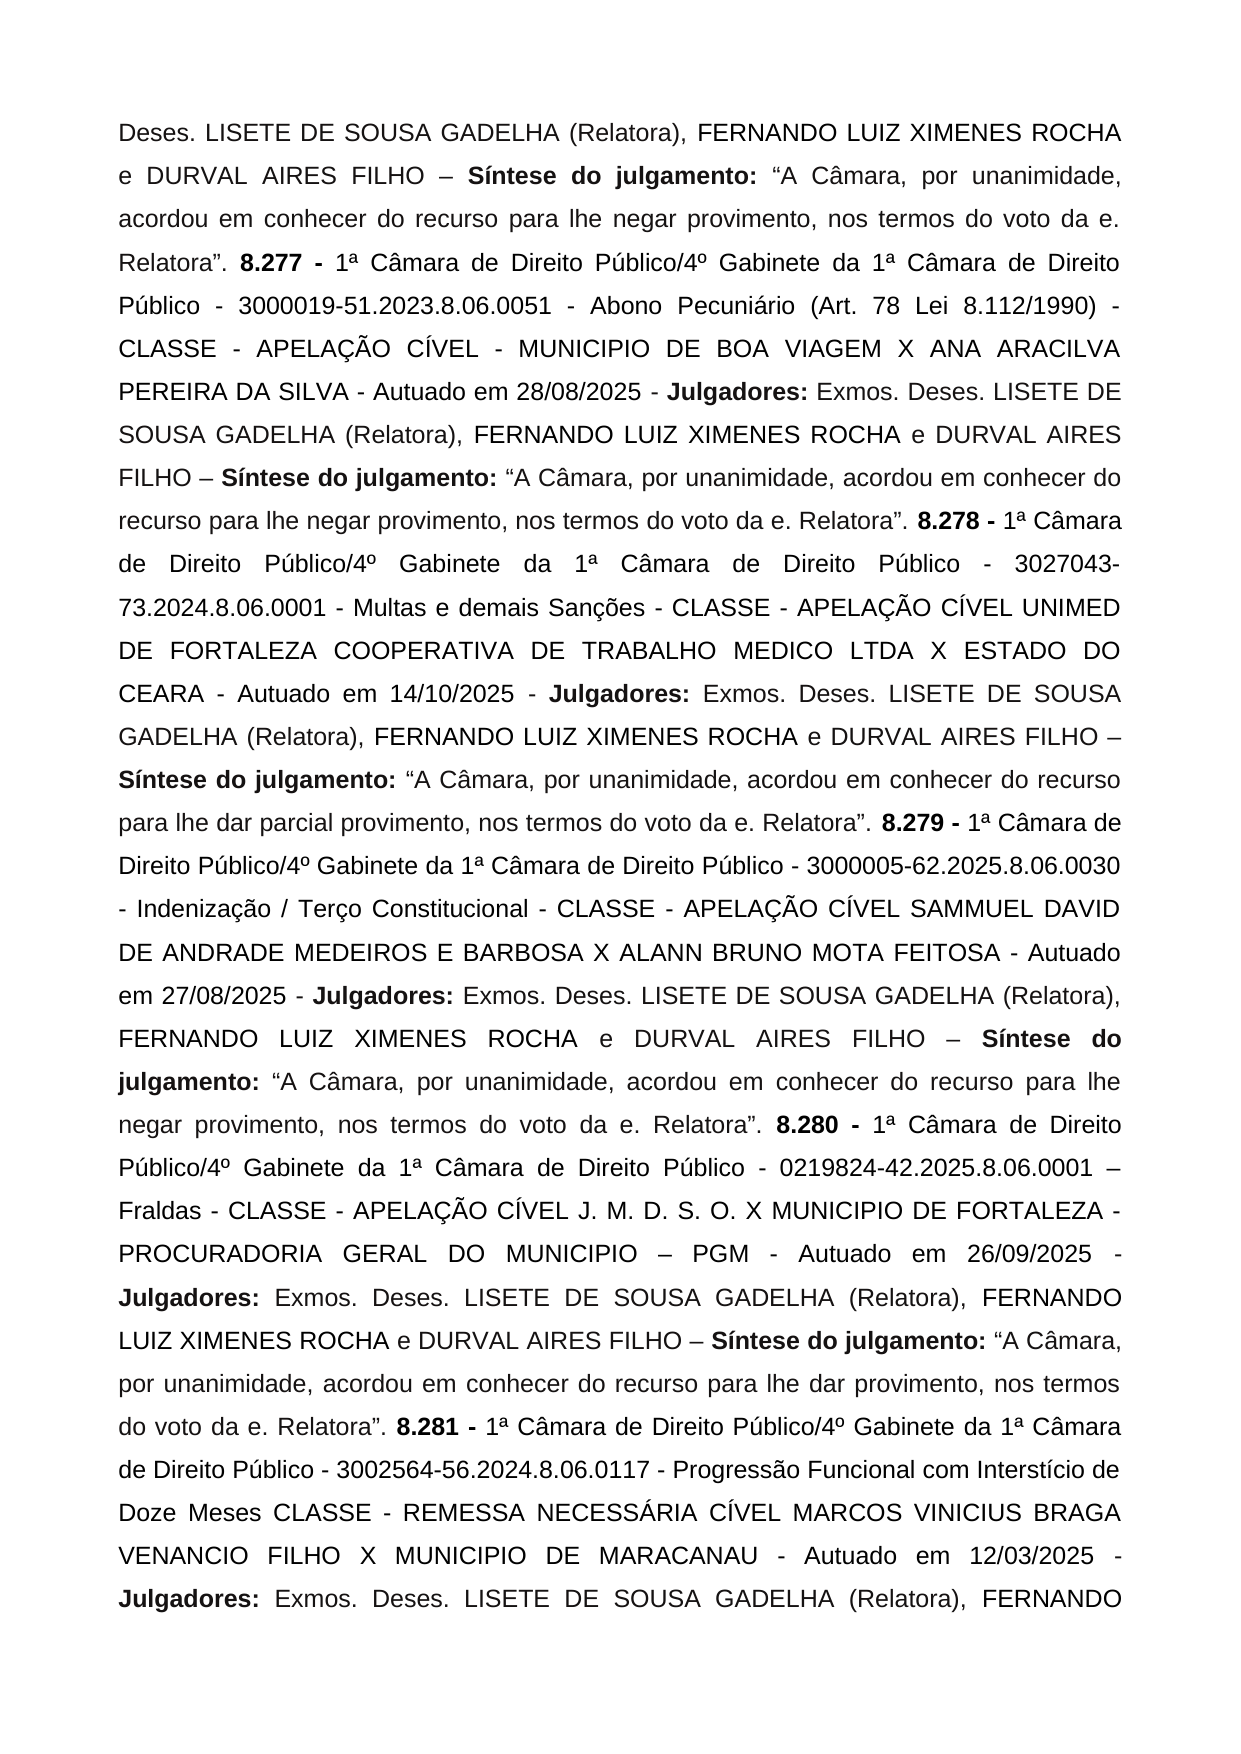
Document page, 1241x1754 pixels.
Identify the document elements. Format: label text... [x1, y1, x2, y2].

text Deses. LISETE DE SOUSA GADELHA (Relatora), FERNANDO LUIZ XIMENES ROCHA e DURVAL AIRES FILHO – Síntese do julgamento: “A Câmara, por unanimidade, acordou em conhecer do recurso para lhe negar provimento, nos termos do voto da e. Relatora”. 8.277 - 1ª Câmara de Direito Público/4º Gabinete da 1ª Câmara de Direito Público - 3000019-51.2023.8.06.0051 - Abono Pecuniário (Art. 78 Lei 8.112/1990) - CLASSE - APELAÇÃO CÍVEL - MUNICIPIO DE BOA VIAGEM X ANA ARACILVA PEREIRA DA SILVA - Autuado em 28/08/2025 - Julgadores: Exmos. Deses. LISETE DE SOUSA GADELHA (Relatora), FERNANDO LUIZ XIMENES ROCHA e DURVAL AIRES FILHO – Síntese do julgamento: “A Câmara, por unanimidade, acordou em conhecer do recurso para lhe negar provimento, nos termos do voto da e. Relatora”. 8.278 - 1ª Câmara de Direito Público/4º Gabinete da 1ª Câmara de Direito Público - 3027043-73.2024.8.06.0001 - Multas e demais Sanções - CLASSE - APELAÇÃO CÍVEL UNIMED DE FORTALEZA COOPERATIVA DE TRABALHO MEDICO LTDA X ESTADO DO CEARA - Autuado em 14/10/2025 - Julgadores: Exmos. Deses. LISETE DE SOUSA GADELHA (Relatora), FERNANDO LUIZ XIMENES ROCHA e DURVAL AIRES FILHO – Síntese do julgamento: “A Câmara, por unanimidade, acordou em conhecer do recurso para lhe dar parcial provimento, nos termos do voto da e. Relatora”. 8.279 - 1ª Câmara de Direito Público/4º Gabinete da 1ª Câmara de Direito Público - 3000005-62.2025.8.06.0030 - Indenização / Terço Constitucional - CLASSE - APELAÇÃO CÍVEL SAMMUEL DAVID DE ANDRADE MEDEIROS E BARBOSA X ALANN BRUNO MOTA FEITOSA - Autuado em 27/08/2025 - Julgadores: Exmos. Deses. LISETE DE SOUSA GADELHA (Relatora), FERNANDO LUIZ XIMENES ROCHA e DURVAL AIRES FILHO – Síntese do julgamento: “A Câmara, por unanimidade, acordou em conhecer do recurso para lhe negar provimento, nos termos do voto da e. Relatora”. 8.280 - 1ª Câmara de Direito Público/4º Gabinete da 1ª Câmara de Direito Público - 0219824-42.2025.8.06.0001 – Fraldas - CLASSE - APELAÇÃO CÍVEL J. M. D. S. O. X MUNICIPIO DE FORTALEZA - PROCURADORIA GERAL DO MUNICIPIO – PGM - Autuado em 26/09/2025 - Julgadores: Exmos. Deses. LISETE DE SOUSA GADELHA (Relatora), FERNANDO LUIZ XIMENES ROCHA e DURVAL AIRES FILHO – Síntese do julgamento: “A Câmara, por unanimidade, acordou em conhecer do recurso para lhe dar provimento, nos termos do voto da e. Relatora”. 8.281 - 1ª Câmara de Direito Público/4º Gabinete da 1ª Câmara de Direito Público - 3002564-56.2024.8.06.0117 - Progressão Funcional com Interstício de Doze Meses CLASSE - REMESSA NECESSÁRIA CÍVEL MARCOS VINICIUS BRAGA VENANCIO FILHO X MUNICIPIO DE MARACANAU - Autuado em 12/03/2025 - Julgadores: Exmos. Deses. LISETE DE SOUSA GADELHA (Relatora), FERNANDO [118, 118, 1122, 1613]
